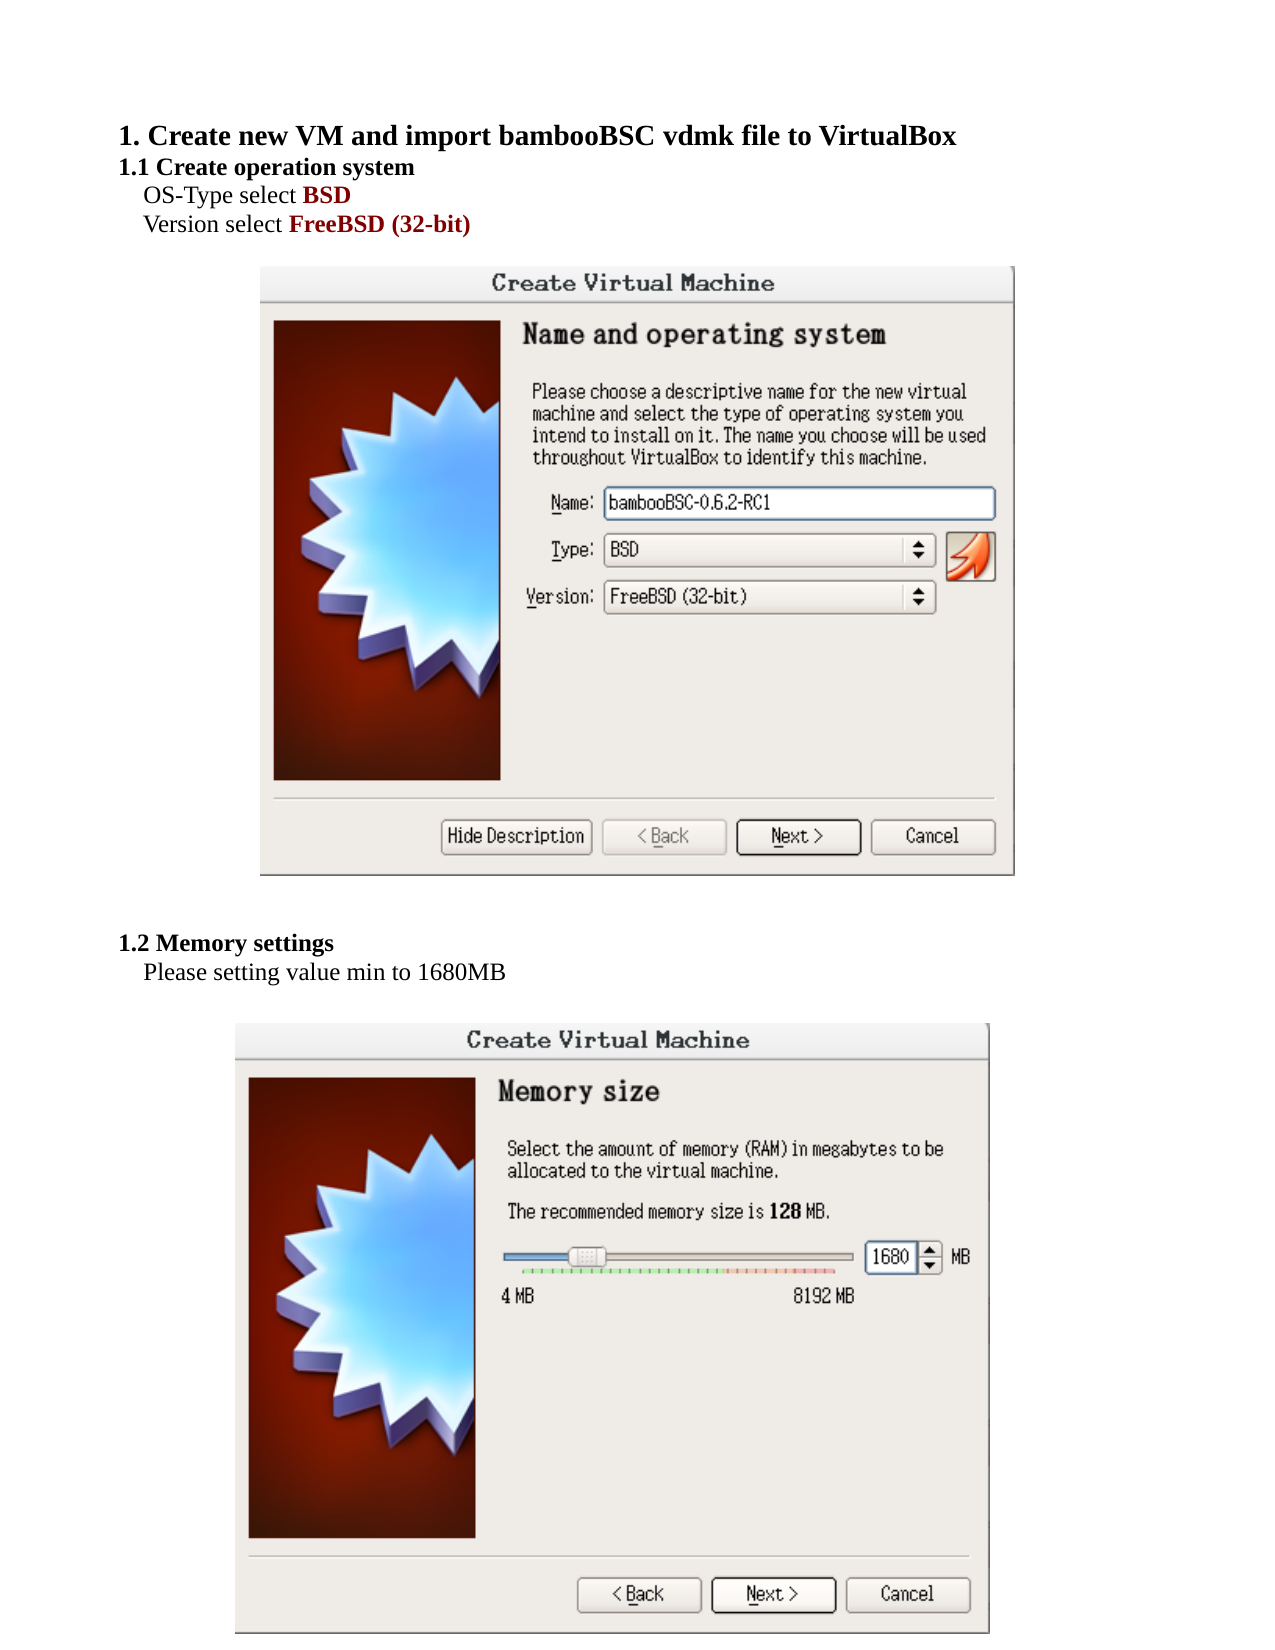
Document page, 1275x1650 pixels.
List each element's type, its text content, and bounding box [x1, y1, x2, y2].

picture [235, 1023, 990, 1634]
picture [260, 266, 1015, 876]
text 1.2 Memory settings [118, 928, 1157, 957]
text 1. Create new VM and import bambooBSC vdmk file to VirtualBox [118, 118, 1157, 152]
text OS-Type select BSD [118, 180, 1157, 209]
text Please setting value min to 1680MB [118, 957, 1157, 985]
text 1.1 Create operation system [118, 152, 1157, 180]
text Version select FreeBSD (32-bit) [118, 209, 1157, 238]
